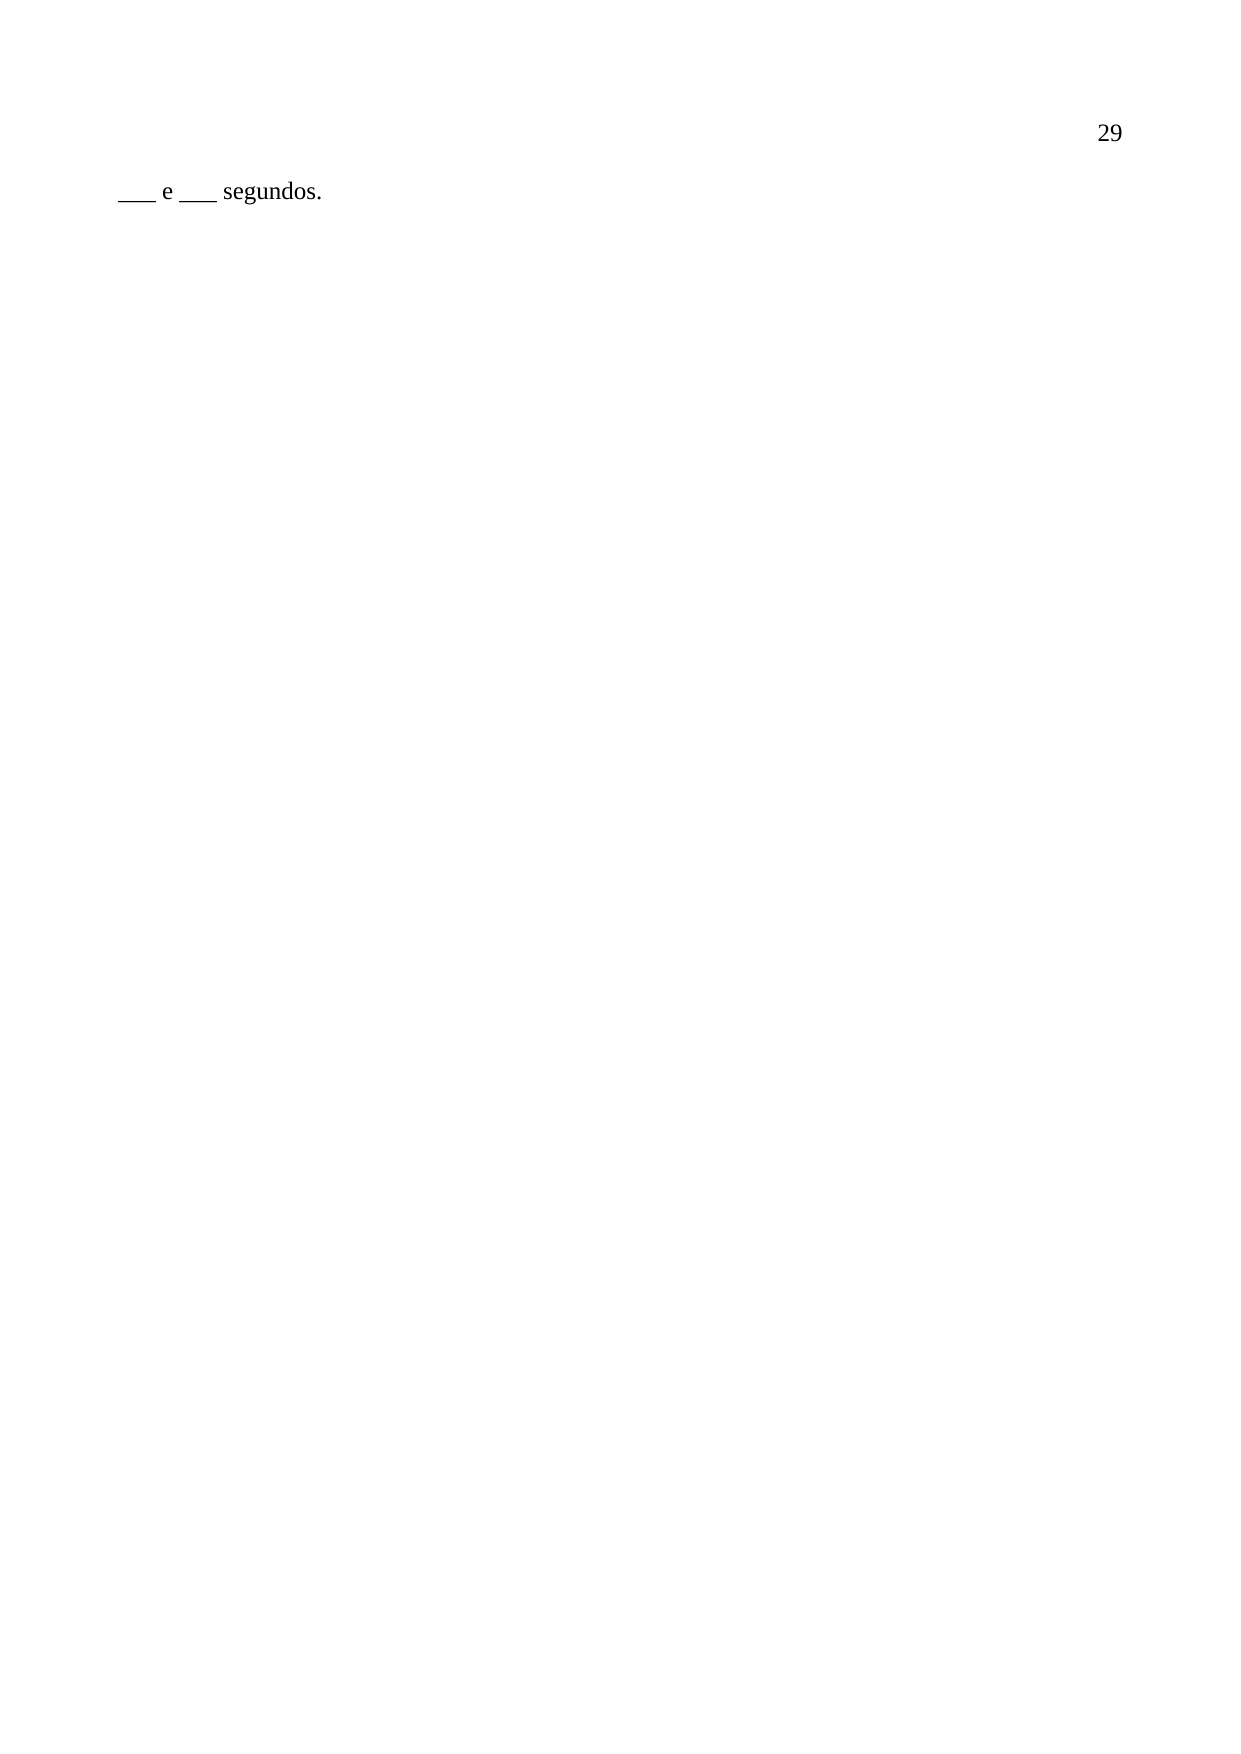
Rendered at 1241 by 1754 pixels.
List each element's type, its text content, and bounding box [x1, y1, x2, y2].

text ___ e ___ segundos. [118, 176, 1122, 205]
